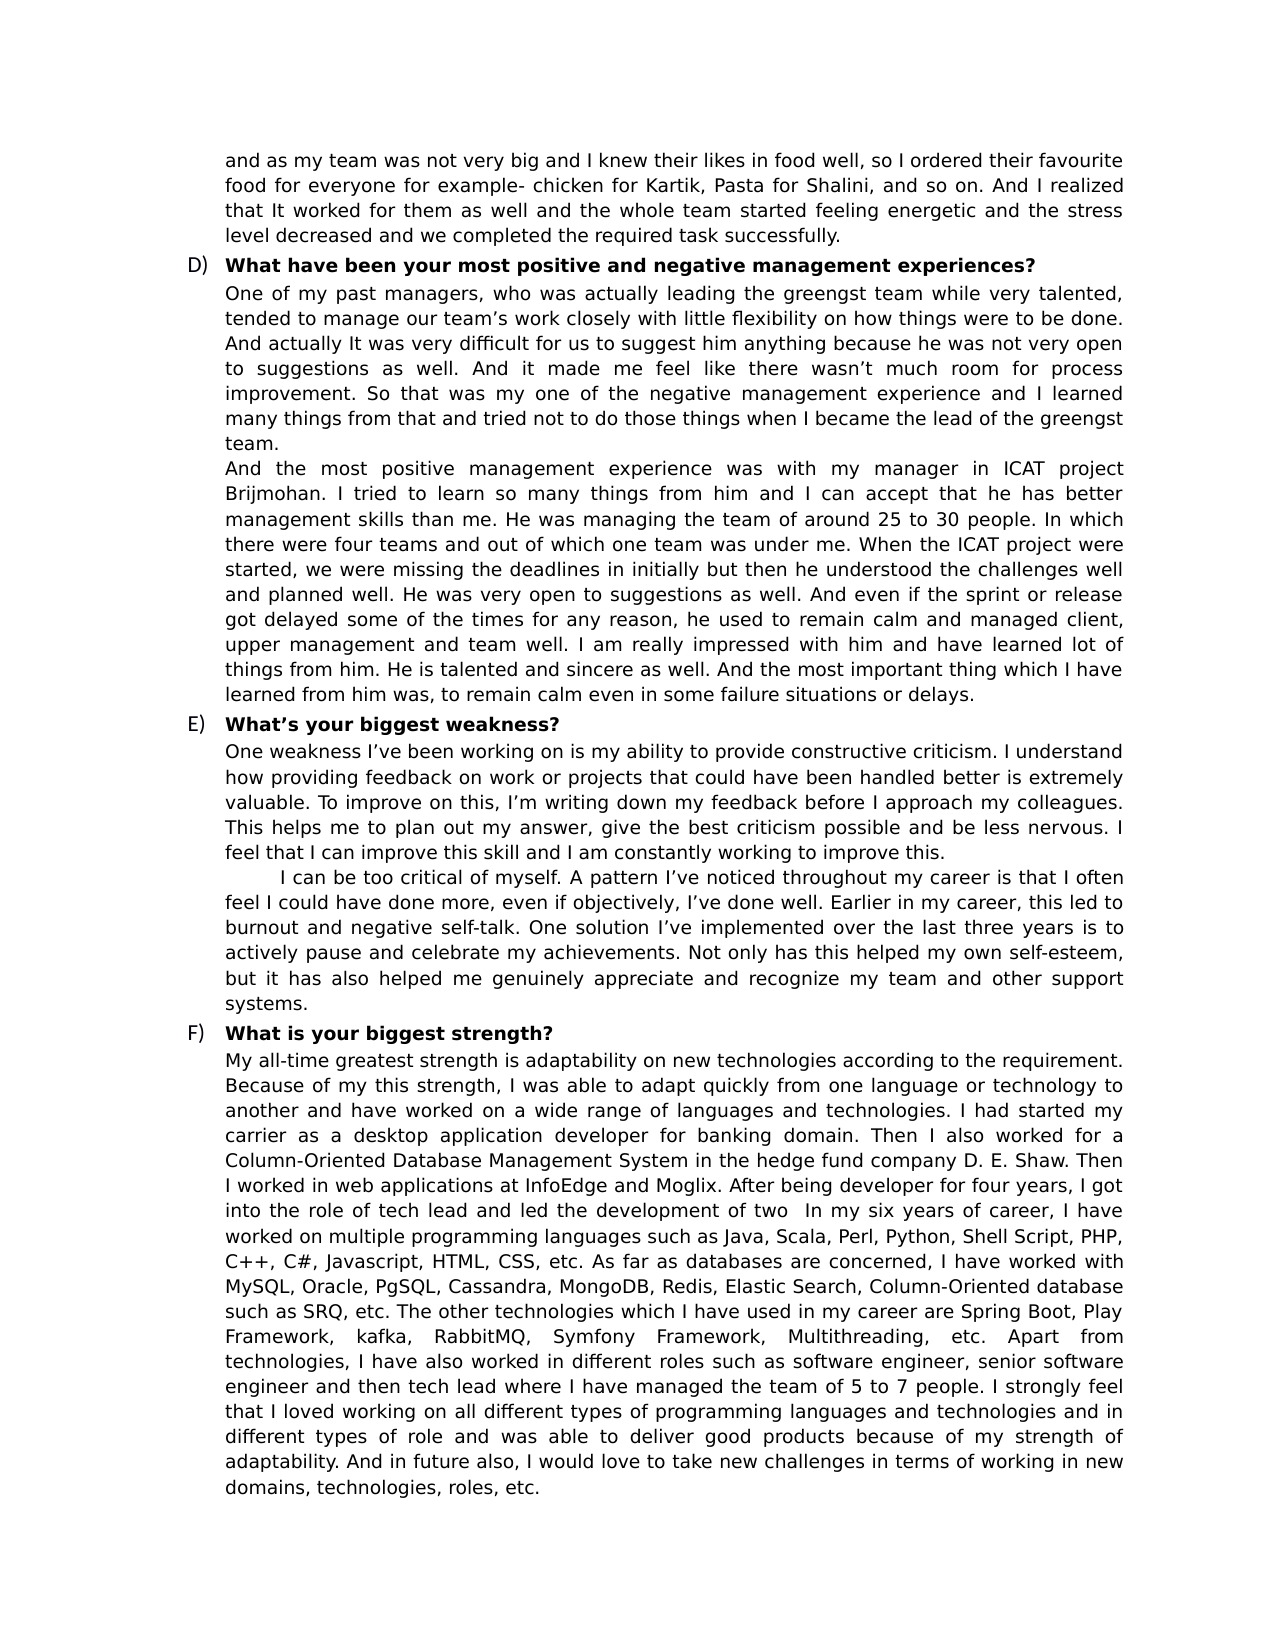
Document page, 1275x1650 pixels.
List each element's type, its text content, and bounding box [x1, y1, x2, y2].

list What’s your biggest weakness? [187, 709, 1125, 737]
list and as my team was not very big and I knew their likes in food well, so I ordered their favourite food for everyone for example- chicken for Kartik, Pasta for Shalini, and so on. And I realized that It worked for them as well and the whole team started feeling energetic and the stress level decreased and we completed the required task successfully. [187, 150, 1125, 247]
list What have been your most positive and negative management experiences? [187, 250, 1125, 278]
list I can be too critical of myself. A pattern I’ve noticed throughout my career is that I often feel I could have done more, even if objectively, I’ve done well. Earlier in my career, this led to burnout and negative self-talk. One solution I’ve implemented over the last three years is to actively pause and celebrate my achievements. Not only has this helped my own self-esteem, but it has also helped me genuinely appreciate and recognize my team and other support systems. [187, 867, 1125, 1014]
list My all-time greatest strength is adaptability on new technologies according to the requirement. Because of my this strength, I was able to adapt quickly from one language or technology to another and have worked on a wide range of languages and technologies. I had started my carrier as a desktop application developer for banking domain. Then I also worked for a Column-Oriented Database Management System in the hedge fund company D. E. Shaw. Then I worked in web applications at InfoEdge and Moglix. After being developer for four years, I got into the role of tech lead and led the development of two In my six years of career, I have worked on multiple programming languages such as Java, Scala, Perl, Python, Shell Script, PHP, C++, C#, Javascript, HTML, CSS, etc. As far as databases are concerned, I have worked with MySQL, Oracle, PgSQL, Cassandra, MongoDB, Redis, Elastic Search, Column-Oriented database such as SRQ, etc. The other technologies which I have used in my career are Spring Boot, Play Framework, kafka, RabbitMQ, Symfony Framework, Multithreading, etc. Apart from technologies, I have also worked in different roles such as software engineer, senior software engineer and then tech lead where I have managed the team of 5 to 7 people. I strongly feel that I loved working on all different types of programming languages and technologies and in different types of role and was able to deliver good products because of my strength of adaptability. And in future also, I would love to take new challenges in terms of working in new domains, technologies, roles, etc. [187, 1050, 1125, 1498]
list What is your biggest strength? [187, 1018, 1125, 1046]
list One weakness I’ve been working on is my ability to provide constructive criticism. I understand how providing feedback on work or projects that could have been handled better is extremely valuable. To improve on this, I’m writing down my feedback before I approach my colleagues. This helps me to plan out my answer, give the best criticism possible and be less nervous. I feel that I can improve this skill and I am constantly working to improve this. [187, 742, 1125, 864]
list One of my past managers, who was actually leading the greengst team while very talented, tended to manage our team’s work closely with little flexibility on how things were to be done. And actually It was very difficult for us to suggest him anything because he was not very open to suggestions as well. And it made me feel like there wasn’t much room for process improvement. So that was my one of the negative management experience and I learned many things from that and tried not to do those things when I became the lead of the greengst team. [187, 283, 1125, 455]
list And the most positive management experience was with my manager in ICAT project Brijmohan. I tried to learn so many things from him and I can accept that he has better management skills than me. He was managing the team of around 25 to 30 people. In which there were four teams and out of which one team was under me. When the ICAT project were started, we were missing the deadlines in initially but then he understood the challenges well and planned well. He was very open to suggestions as well. And even if the sprint or release got delayed some of the times for any reason, he used to remain calm and managed client, upper management and team well. I am really impressed with him and have learned lot of things from him. He is talented and sincere as well. And the most important thing which I have learned from him was, to remain calm even in some failure situations or delays. [187, 458, 1125, 706]
